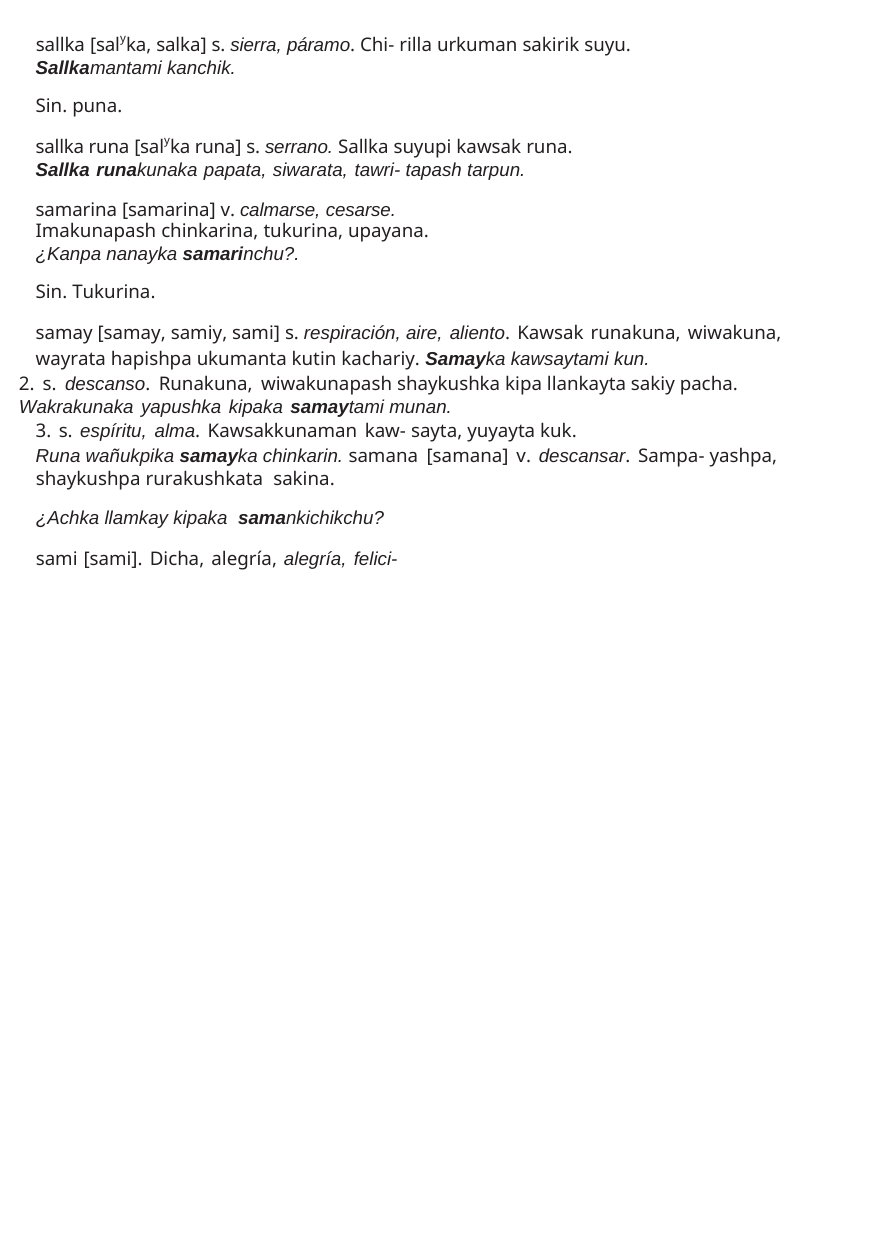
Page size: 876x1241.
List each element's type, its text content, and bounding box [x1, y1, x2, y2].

text sallka runa [salyka runa] s. serrano. Sallka suyupi kawsak runa. [35, 133, 856, 158]
text sami [sami]. Dicha, alegría, alegría, felici- [36, 545, 856, 571]
list s. espíritu, alma. Kawsakkunaman kaw- sayta, yuyayta kuk. [35, 418, 816, 443]
list s. descanso. Runakuna, wiwakunapash shaykushka kipa llankayta sakiy pacha. Wakrakunaka yapushka kipaka samaytami munan. [19, 370, 816, 418]
text Sin. puna. [35, 96, 856, 117]
text ¿Achka llamkay kipaka samankichikchu? [36, 508, 856, 529]
text Runa wañukpika samayka chinkarin. samana [samana] v. descansar. Sampa- yashpa, shaykushpa rurakushkata sakina. [35, 444, 818, 490]
text Imakunapash chinkarina, tukurina, upayana. [35, 221, 856, 242]
text Sallkamantami kanchik. [35, 57, 856, 79]
text sallka [salyka, salka] s. sierra, páramo. Chi- rilla urkuman sakirik suyu. [35, 31, 818, 56]
text Sin. Tukurina. [35, 282, 856, 303]
text Sallka runakunaka papata, siwarata, tawri- tapash tarpun. [35, 159, 856, 181]
text samay [samay, samiy, sami] s. respiración, aire, aliento. Kawsak runakuna, wiwakuna, wayrata hapishpa ukumanta kutin kachariy. Samayka kawsaytami kun. [35, 319, 818, 370]
text ¿Kanpa nanayka samarinchu?. [35, 243, 856, 264]
text samarina [samarina] v. calmarse, cesarse. [35, 198, 856, 221]
